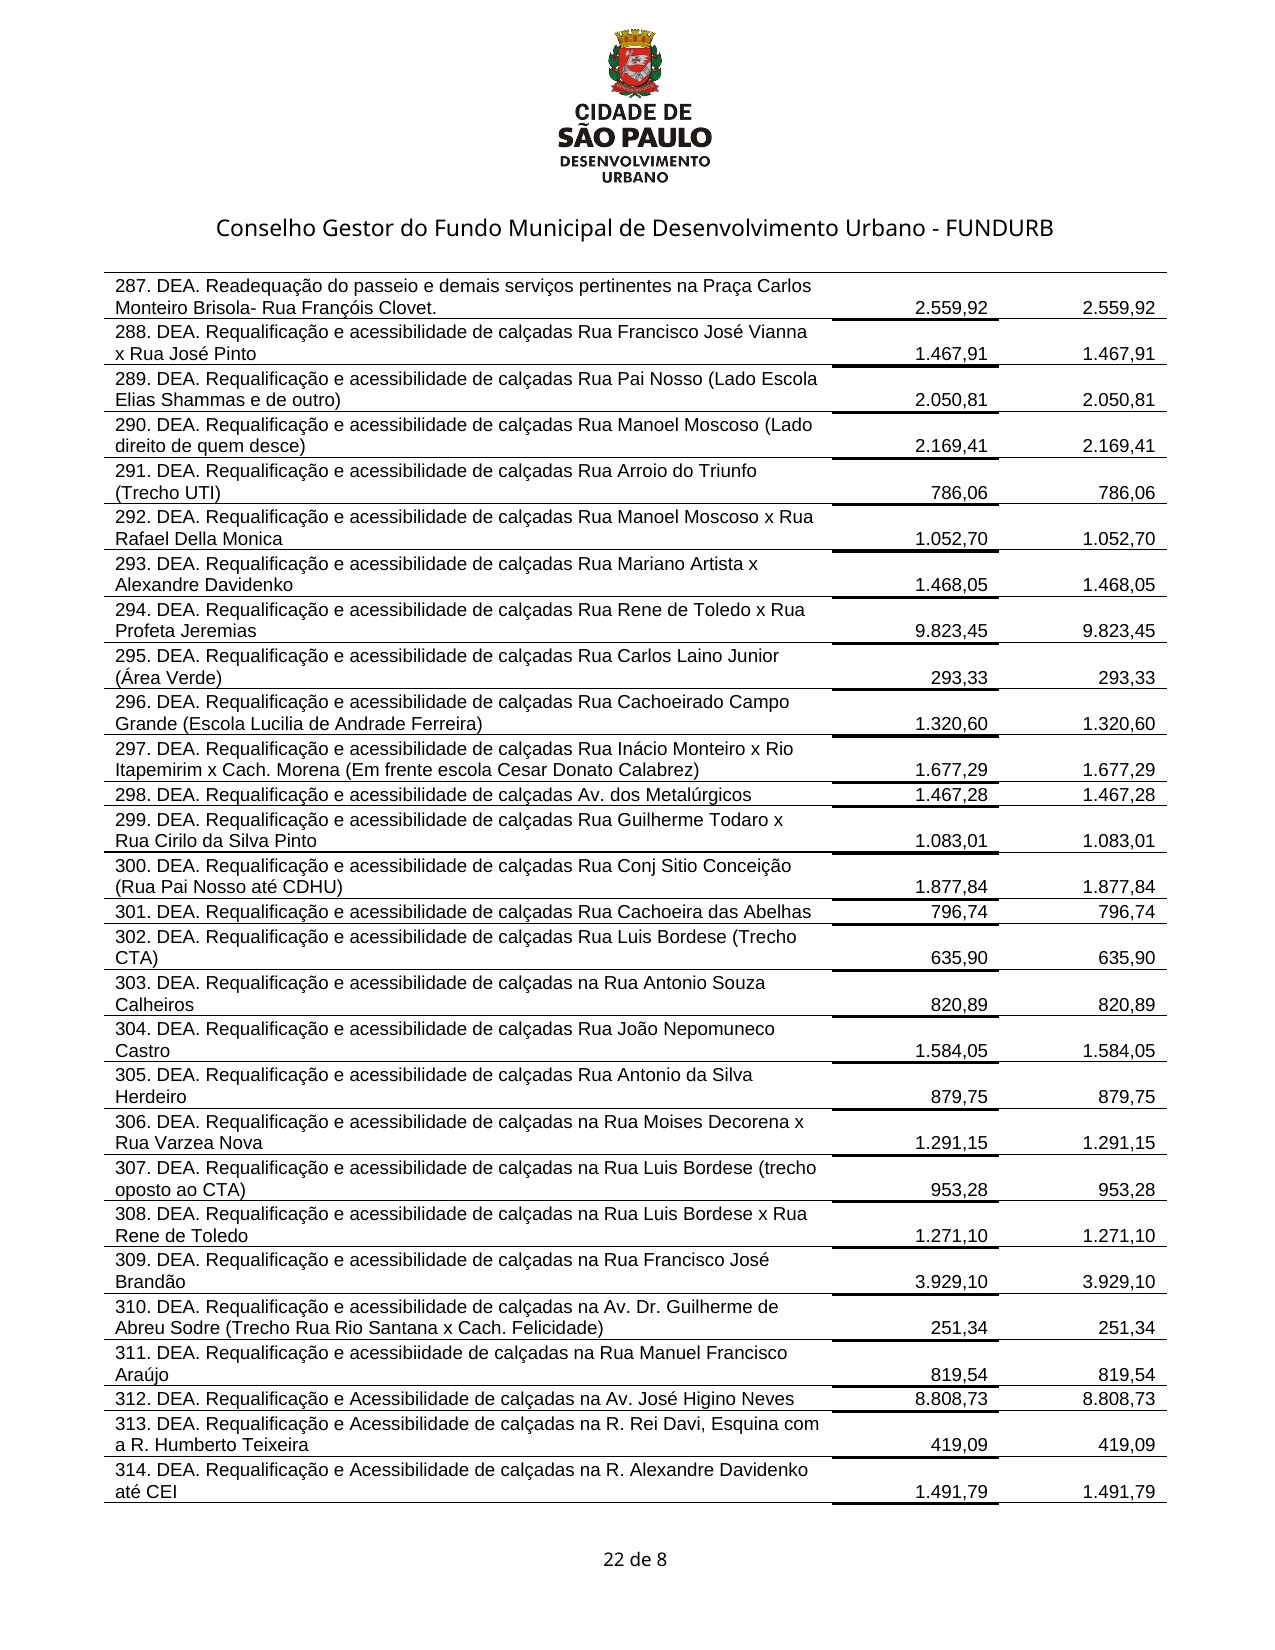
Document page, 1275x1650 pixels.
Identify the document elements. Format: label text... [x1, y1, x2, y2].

table_cell 2.559,92 [832, 273, 999, 318]
table_cell 299. DEA. Requalificação e acessibilidade de calçadas Rua Guilherme Todaro x Rua Cirilo da Silva Pinto [104, 806, 832, 851]
table_cell 293. DEA. Requalificação e acessibilidade de calçadas Rua Mariano Artista x Alexandre Davidenko [104, 550, 832, 596]
table_cell 1.291,15 [999, 1109, 1167, 1154]
table_cell 419,09 [999, 1411, 1167, 1456]
table_cell 2.050,81 [832, 368, 999, 411]
table_cell 287. DEA. Readequação do passeio e demais serviços pertinentes na Praça Carlos Monteiro Brisola- Rua Françóis Clovet. [104, 273, 832, 318]
table_cell 1.467,28 [999, 782, 1167, 805]
table_cell 1.877,84 [832, 855, 999, 898]
table_cell 309. DEA. Requalificação e acessibilidade de calçadas na Rua Francisco José Brandão [104, 1247, 832, 1292]
table_cell 635,90 [999, 924, 1167, 969]
table_cell 1.491,79 [999, 1457, 1167, 1502]
table_cell 1.320,60 [832, 691, 999, 734]
table_cell 8.808,73 [832, 1388, 999, 1409]
table_cell 310. DEA. Requalificação e acessibilidade de calçadas na Av. Dr. Guilherme de Abreu Sodre (Trecho Rua Rio Santana x Cach. Felicidade) [104, 1294, 832, 1339]
table_cell 786,06 [832, 460, 999, 503]
table_cell 293,33 [999, 643, 1167, 688]
table_cell 302. DEA. Requalificação e acessibilidade de calçadas Rua Luis Bordese (Trecho CTA) [104, 924, 832, 969]
table_cell 311. DEA. Requalificação e acessibiidade de calçadas na Rua Manuel Francisco Araújo [104, 1340, 832, 1385]
table_cell 1.271,10 [832, 1203, 999, 1246]
table_cell 1.677,29 [832, 738, 999, 781]
table_cell 1.052,70 [999, 504, 1167, 549]
table_cell 300. DEA. Requalificação e acessibilidade de calçadas Rua Conj Sitio Conceição (Rua Pai Nosso até CDHU) [104, 853, 832, 898]
table_cell 419,09 [832, 1413, 999, 1456]
table_cell 298. DEA. Requalificação e acessibilidade de calçadas Av. dos Metalúrgicos [104, 782, 832, 805]
table_cell 292. DEA. Requalificação e acessibilidade de calçadas Rua Manoel Moscoso x Rua Rafael Della Monica [104, 504, 832, 549]
table_cell 251,34 [999, 1294, 1167, 1339]
table_cell 1.052,70 [832, 506, 999, 549]
table_cell 1.584,05 [999, 1016, 1167, 1061]
table_cell 953,28 [999, 1155, 1167, 1200]
table_cell 303. DEA. Requalificação e acessibilidade de calçadas na Rua Antonio Souza Calheiros [104, 970, 832, 1015]
table_cell 2.169,41 [999, 412, 1167, 457]
table_cell 314. DEA. Requalificação e Acessibilidade de calçadas na R. Alexandre Davidenko até CEI [104, 1457, 832, 1502]
table_cell 3.929,10 [832, 1249, 999, 1292]
table_cell 308. DEA. Requalificação e acessibilidade de calçadas na Rua Luis Bordese x Rua Rene de Toledo [104, 1201, 832, 1246]
table_cell 879,75 [832, 1064, 999, 1107]
table_cell 786,06 [999, 458, 1167, 503]
table_cell 1.467,91 [999, 319, 1167, 364]
table_cell 953,28 [832, 1157, 999, 1200]
table_cell 820,89 [999, 970, 1167, 1015]
table_cell 9.823,45 [832, 599, 999, 642]
table_cell 820,89 [832, 972, 999, 1015]
table_cell 305. DEA. Requalificação e acessibilidade de calçadas Rua Antonio da Silva Herdeiro [104, 1062, 832, 1107]
table_cell 819,54 [832, 1342, 999, 1385]
table_cell 1.468,05 [832, 553, 999, 596]
table_cell 1.467,28 [832, 784, 999, 805]
table_cell 1.083,01 [999, 806, 1167, 851]
table_cell 1.467,91 [832, 321, 999, 364]
table_cell 1.584,05 [832, 1018, 999, 1061]
table_cell 304. DEA. Requalificação e acessibilidade de calçadas Rua João Nepomuneco Castro [104, 1016, 832, 1061]
table_cell 251,34 [832, 1296, 999, 1339]
table_cell 294. DEA. Requalificação e acessibilidade de calçadas Rua Rene de Toledo x Rua Profeta Jeremias [104, 597, 832, 642]
table_cell 301. DEA. Requalificação e acessibilidade de calçadas Rua Cachoeira das Abelhas [104, 899, 832, 922]
table_cell 8.808,73 [999, 1386, 1167, 1409]
table_cell 879,75 [999, 1062, 1167, 1107]
table_cell 1.677,29 [999, 735, 1167, 781]
table_cell 295. DEA. Requalificação e acessibilidade de calçadas Rua Carlos Laino Junior (Área Verde) [104, 643, 832, 688]
table_cell 297. DEA. Requalificação e acessibilidade de calçadas Rua Inácio Monteiro x Rio Itapemirim x Cach. Morena (Em frente escola Cesar Donato Calabrez) [104, 735, 832, 781]
table_cell 291. DEA. Requalificação e acessibilidade de calçadas Rua Arroio do Triunfo (Trecho UTI) [104, 458, 832, 503]
table_cell 288. DEA. Requalificação e acessibilidade de calçadas Rua Francisco José Vianna x Rua José Pinto [104, 319, 832, 364]
table_cell 1.468,05 [999, 550, 1167, 596]
table_cell 312. DEA. Requalificação e Acessibilidade de calçadas na Av. José Higino Neves [104, 1386, 832, 1409]
table_cell 2.559,92 [999, 273, 1167, 318]
table_cell 306. DEA. Requalificação e acessibilidade de calçadas na Rua Moises Decorena x Rua Varzea Nova [104, 1109, 832, 1154]
table_cell 635,90 [832, 926, 999, 969]
table_cell 819,54 [999, 1340, 1167, 1385]
table_cell 1.271,10 [999, 1201, 1167, 1246]
table_cell 2.169,41 [832, 414, 999, 457]
table_cell 1.291,15 [832, 1111, 999, 1154]
table_cell 796,74 [999, 899, 1167, 922]
table_cell 293,33 [832, 645, 999, 688]
table_cell 9.823,45 [999, 597, 1167, 642]
table_cell 290. DEA. Requalificação e acessibilidade de calçadas Rua Manoel Moscoso (Lado direito de quem desce) [104, 412, 832, 457]
table_cell 289. DEA. Requalificação e acessibilidade de calçadas Rua Pai Nosso (Lado Escola Elias Shammas e de outro) [104, 365, 832, 411]
table_cell 296. DEA. Requalificação e acessibilidade de calçadas Rua Cachoeirado Campo Grande (Escola Lucilia de Andrade Ferreira) [104, 689, 832, 734]
table_cell 1.320,60 [999, 689, 1167, 734]
table_cell 313. DEA. Requalificação e Acessibilidade de calçadas na R. Rei Davi, Esquina com a R. Humberto Teixeira [104, 1411, 832, 1456]
table_cell 1.491,79 [832, 1459, 999, 1502]
table_cell 307. DEA. Requalificação e acessibilidade de calçadas na Rua Luis Bordese (trecho oposto ao CTA) [104, 1155, 832, 1200]
table_cell 1.877,84 [999, 853, 1167, 898]
table_cell 3.929,10 [999, 1247, 1167, 1292]
table_cell 2.050,81 [999, 365, 1167, 411]
table_cell 796,74 [832, 901, 999, 922]
table_cell 1.083,01 [832, 808, 999, 851]
